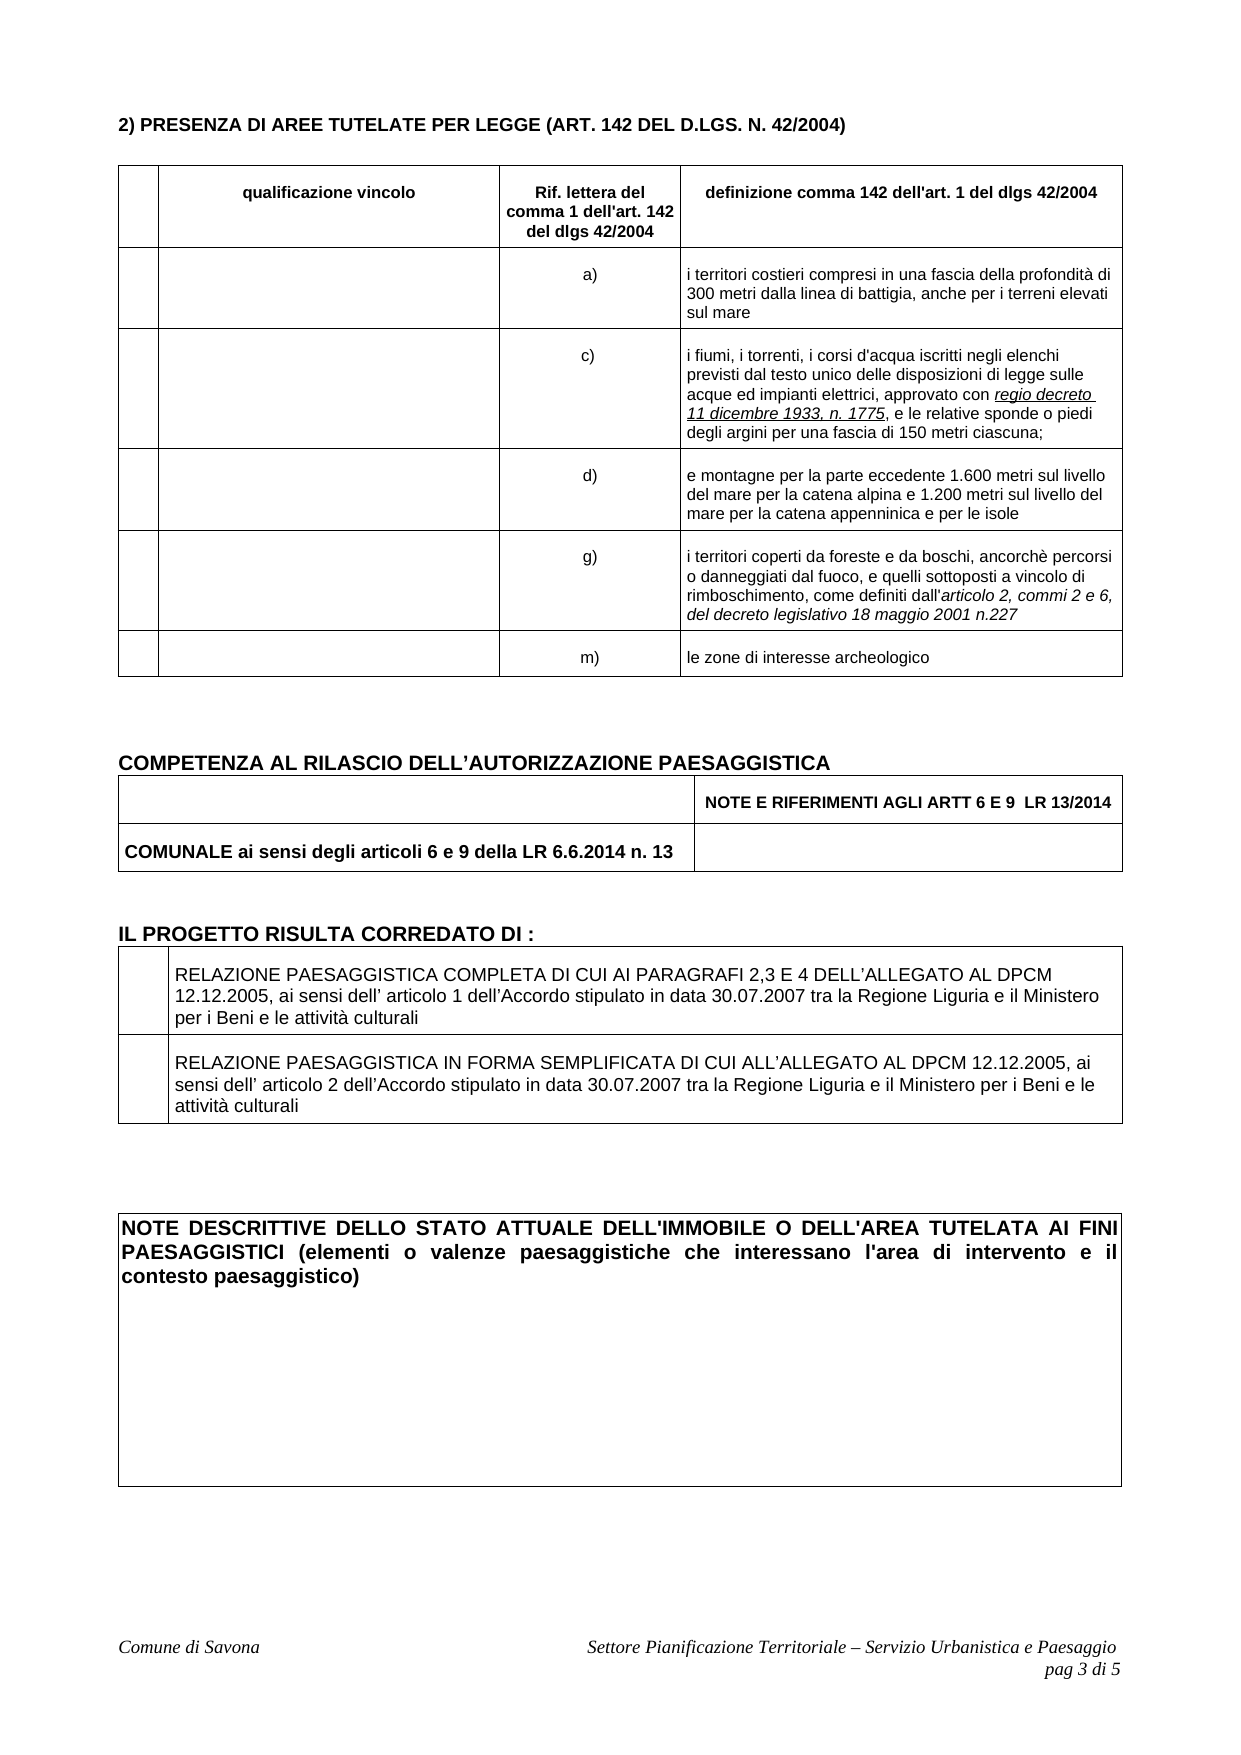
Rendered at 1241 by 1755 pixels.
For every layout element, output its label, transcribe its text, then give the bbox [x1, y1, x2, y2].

table_cell [159, 531, 499, 630]
table_cell i fiumi, i torrenti, i corsi d'acqua iscritti negli elenchi previsti dal testo unico delle disposizioni di legge sulle acque ed impianti elettrici, approvato con regio decreto 11 dicembre 1933, n. 1775, e le relative sponde o piedi degli argini per una fascia di 150 metri ciascuna; [681, 329, 1122, 448]
table_cell m) [500, 631, 680, 676]
table_header Rif. lettera del comma 1 dell'art. 142 del dlgs 42/2004 [500, 166, 680, 247]
table_header RELAZIONE PAESAGGISTICA COMPLETA DI CUI AI PARAGRAFI 2,3 E 4 DELL’ALLEGATO AL DPCM 12.12.2005, ai sensi dell’ articolo 1 dell’Accordo stipulato in data 30.07.2007 tra la Regione Liguria e il Ministero per i Beni e le attività culturali [169, 947, 1122, 1034]
table_cell COMUNALE ai sensi degli articoli 6 e 9 della LR 6.6.2014 n. 13 [119, 824, 694, 871]
table_cell i territori coperti da foreste e da boschi, ancorchè percorsi o danneggiati dal fuoco, e quelli sottoposti a vincolo di rimboschimento, come definiti dall'articolo 2, commi 2 e 6, del decreto legislativo 18 maggio 2001 n.227 [681, 531, 1122, 630]
table_cell a) [500, 248, 680, 328]
table_cell [119, 631, 158, 676]
table_cell c) [500, 329, 680, 448]
text NOTE DESCRITTIVE DELLO STATO ATTUALE DELL'IMMOBILE O DELL'AREA TUTELATA AI FINI PAESAGGISTICI (elementi o valenze paesaggistiche che interessano l'area di intervento e il contesto paesaggistico) [119, 1214, 1121, 1288]
table_header [119, 947, 168, 1034]
table_header qualificazione vincolo [159, 166, 499, 247]
table_cell g) [500, 531, 680, 630]
table_cell d) [500, 449, 680, 529]
table_header definizione comma 142 dell'art. 1 del dlgs 42/2004 [681, 166, 1122, 247]
table_cell [119, 449, 158, 529]
table_cell [159, 329, 499, 448]
text 2) PRESENZA DI AREE TUTELATE PER LEGGE (ART. 142 DEL D.LGS. N. 42/2004) [118, 114, 1122, 136]
table_cell le zone di interesse archeologico [681, 631, 1122, 676]
table_cell [159, 631, 499, 676]
table_cell e montagne per la parte eccedente 1.600 metri sul livello del mare per la catena alpina e 1.200 metri sul livello del mare per la catena appenninica e per le isole [681, 449, 1122, 529]
table_cell RELAZIONE PAESAGGISTICA IN FORMA SEMPLIFICATA DI CUI ALL’ALLEGATO AL DPCM 12.12.2005, ai sensi dell’ articolo 2 dell’Accordo stipulato in data 30.07.2007 tra la Regione Liguria e il Ministero per i Beni e le attività culturali [169, 1035, 1122, 1123]
text COMPETENZA AL RILASCIO DELL’AUTORIZZAZIONE PAESAGGISTICA [118, 751, 1122, 775]
table_cell [119, 531, 158, 630]
table_cell [119, 1035, 168, 1123]
table_header [119, 166, 158, 247]
table_header [119, 776, 694, 823]
table_cell [159, 449, 499, 529]
table_header NOTE E RIFERIMENTI AGLI ARTT 6 E 9 LR 13/2014 [695, 776, 1122, 823]
table_cell i territori costieri compresi in una fascia della profondità di 300 metri dalla linea di battigia, anche per i terreni elevati sul mare [681, 248, 1122, 328]
table_cell [119, 248, 158, 328]
table_cell [695, 824, 1122, 871]
table_cell [119, 329, 158, 448]
text IL PROGETTO RISULTA CORREDATO DI : [118, 922, 1122, 946]
table_cell [159, 248, 499, 328]
